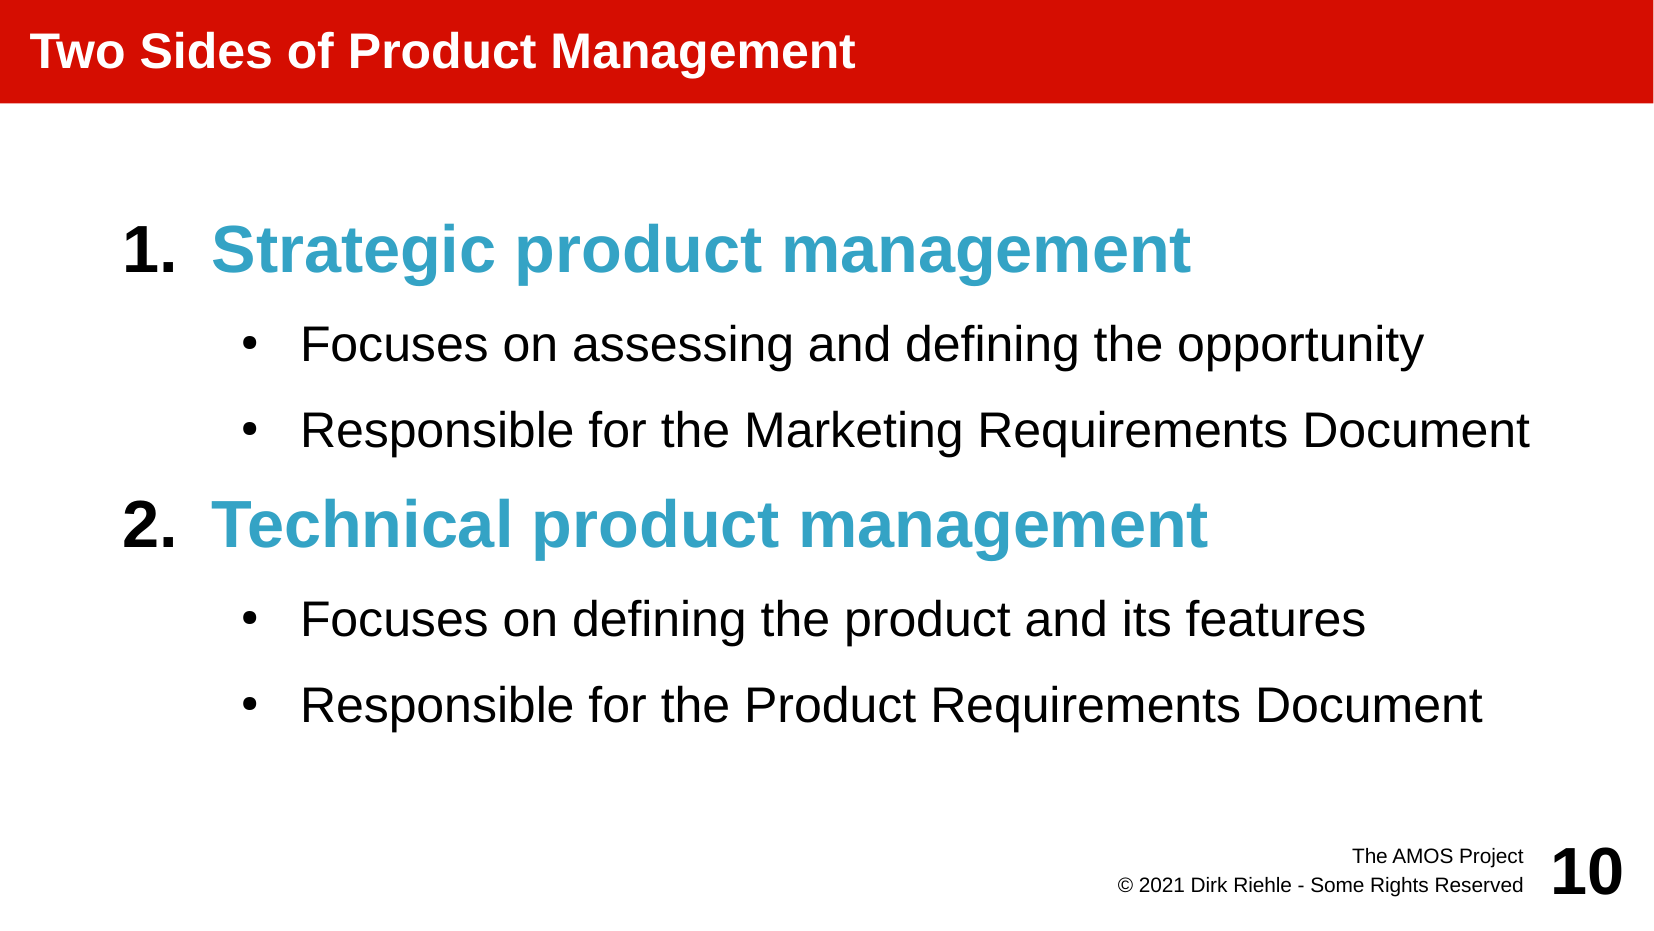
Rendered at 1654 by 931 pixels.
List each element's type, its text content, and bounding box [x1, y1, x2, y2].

subtitle Strategic product management Focuses on assessing and defining the opportunity Responsible for the Marketing Requirements Document Technical product management Focuses on defining the product and its features Responsible for the Product Requirements Document [29, 132, 1625, 813]
title Two Sides of Product Management [0, 0, 1654, 104]
